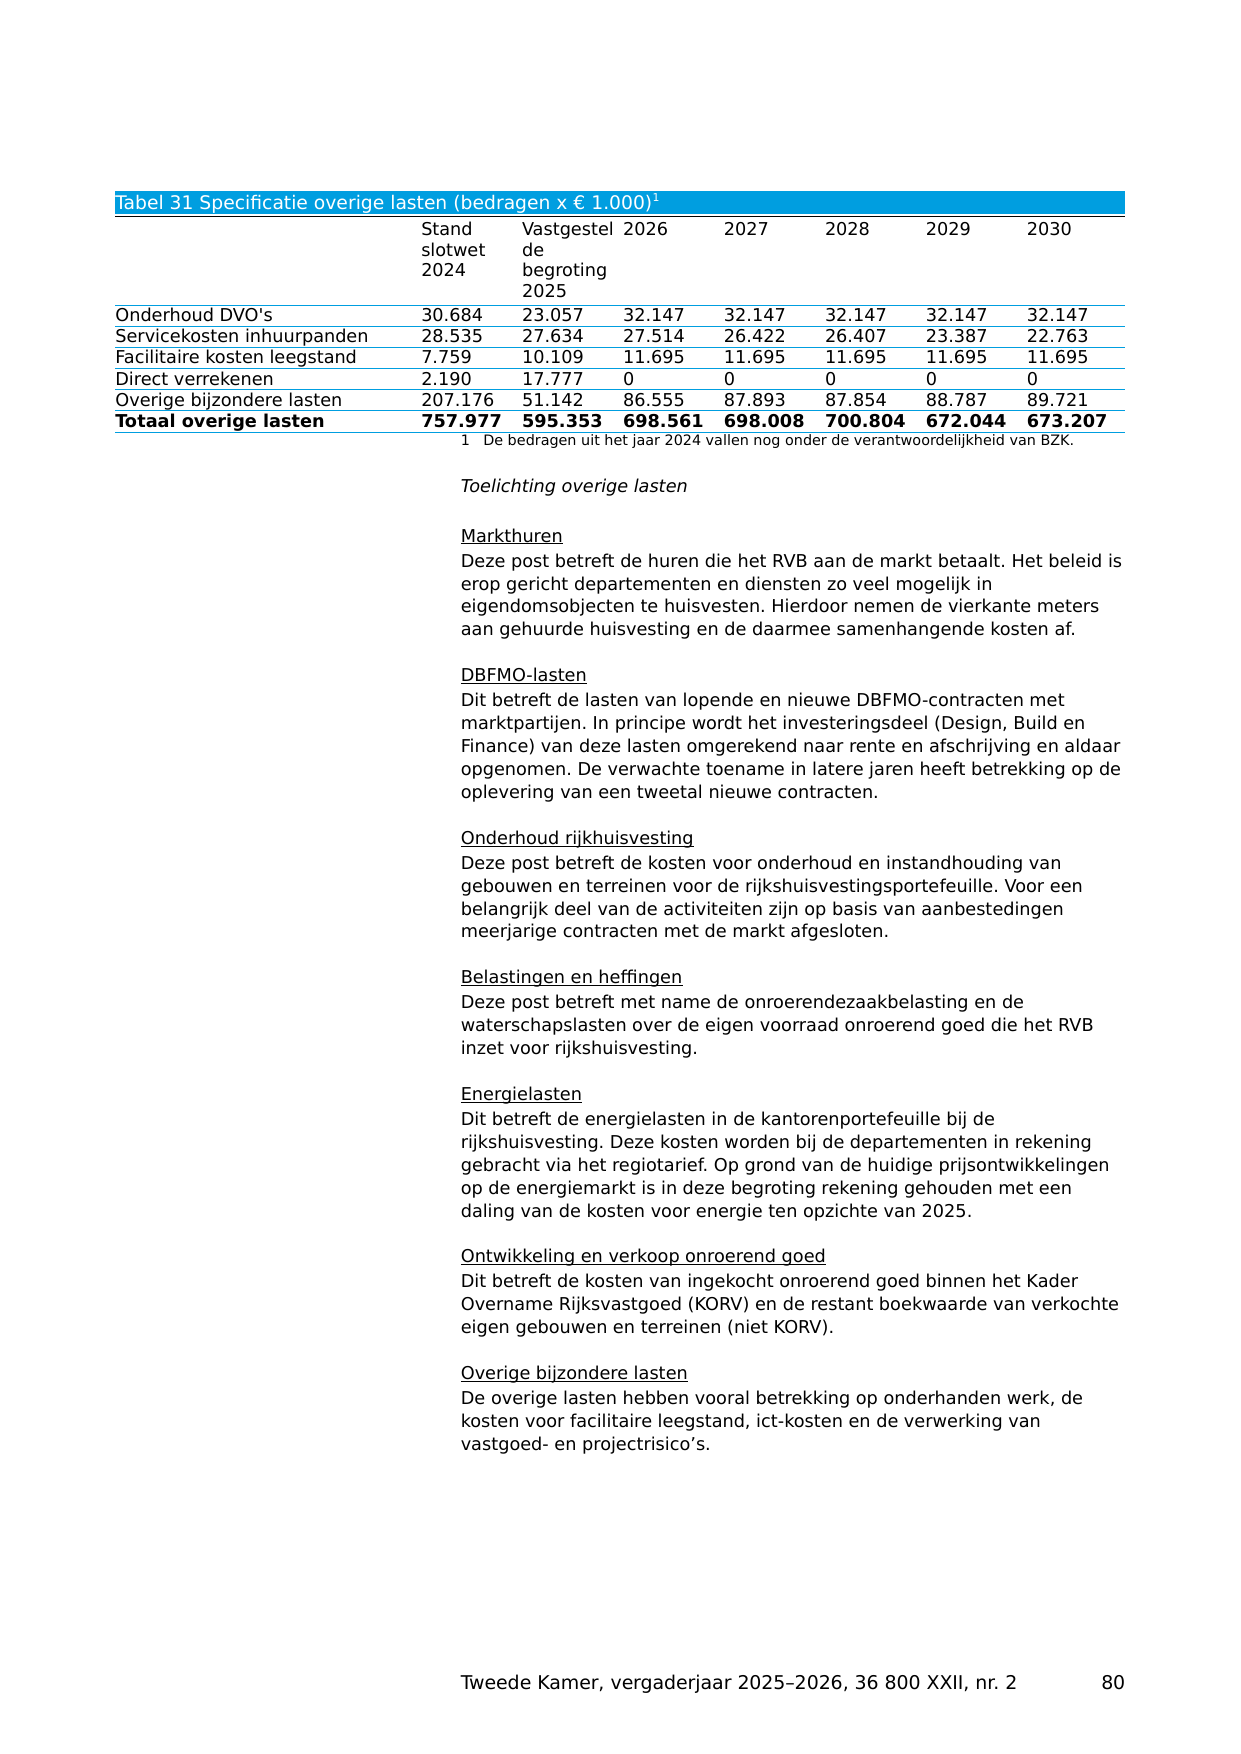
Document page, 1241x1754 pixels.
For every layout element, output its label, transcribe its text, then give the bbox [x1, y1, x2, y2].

table_cell 673.207 [1024, 411, 1125, 431]
table_cell 30.684 [418, 306, 519, 326]
table_cell 32.147 [923, 306, 1024, 326]
table_cell 11.695 [923, 348, 1024, 368]
text Deze post betreft met name de onroerendezaakbelasting en de waterschapslasten over de eigen voorraad onroerend goed die het RVB inzet voor rijkshuisvesting. [461, 990, 1125, 1059]
table_cell Direct verrekenen [115, 369, 418, 389]
table_cell 22.763 [1024, 327, 1125, 347]
table_cell 2028 [822, 217, 923, 304]
table_cell 11.695 [1024, 348, 1125, 368]
table_cell 2026 [620, 217, 721, 304]
table_cell 23.057 [519, 306, 620, 326]
text Markthuren [461, 524, 1125, 547]
table_cell 32.147 [620, 306, 721, 326]
table_cell 11.695 [721, 348, 822, 368]
table_cell Onderhoud DVO's [115, 306, 418, 326]
table_cell 11.695 [620, 348, 721, 368]
table_cell 32.147 [721, 306, 822, 326]
table_cell 26.407 [822, 327, 923, 347]
table_cell 26.422 [721, 327, 822, 347]
text Dit betreft de kosten van ingekocht onroerend goed binnen het Kader Overname Rijksvastgoed (KORV) en de restant boekwaarde van verkochte eigen gebouwen en terreinen (niet KORV). [461, 1269, 1125, 1338]
table_cell Overige bijzondere lasten [115, 390, 418, 410]
text DBFMO-lasten [461, 663, 1125, 686]
text Deze post betreft de kosten voor onderhoud en instandhouding van gebouwen en terreinen voor de rijkshuisvestingsportefeuille. Voor een belangrijk deel van de activiteiten zijn op basis van aanbestedingen meerjarige contracten met de markt afgesloten. [461, 851, 1125, 942]
text Onderhoud rijkhuisvesting [461, 826, 1125, 849]
table_cell 2.190 [418, 369, 519, 389]
text Ontwikkeling en verkoop onroerend goed [461, 1244, 1125, 1267]
table_cell 17.777 [519, 369, 620, 389]
table_cell 28.535 [418, 327, 519, 347]
table_cell 698.561 [620, 411, 721, 431]
table_cell 32.147 [822, 306, 923, 326]
table_cell 0 [620, 369, 721, 389]
text Dit betreft de lasten van lopende en nieuwe DBFMO-contracten met marktpartijen. In principe wordt het investeringsdeel (Design, Build en Finance) van deze lasten omgerekend naar rente en afschrijving en aldaar opgenomen. De verwachte toename in latere jaren heeft betrekking op de oplevering van een tweetal nieuwe contracten. [461, 688, 1125, 803]
table_cell Vastgestelde begroting 2025 [519, 217, 620, 304]
table_cell 23.387 [923, 327, 1024, 347]
table_cell 88.787 [923, 390, 1024, 410]
table_cell [115, 217, 418, 304]
table_cell 87.893 [721, 390, 822, 410]
text Toelichting overige lasten [461, 474, 1125, 497]
text Belastingen en heffingen [461, 965, 1125, 988]
table_cell 2027 [721, 217, 822, 304]
table_cell 0 [923, 369, 1024, 389]
text Energielasten [461, 1082, 1125, 1105]
table_cell 27.514 [620, 327, 721, 347]
table_cell 2030 [1024, 217, 1125, 304]
table_cell 89.721 [1024, 390, 1125, 410]
table_cell Servicekosten inhuurpanden [115, 327, 418, 347]
text Dit betreft de energielasten in de kantorenportefeuille bij de rijkshuisvesting. Deze kosten worden bij de departementen in rekening gebracht via het regiotarief. Op grond van de huidige prijsontwikkelingen op de energiemarkt is in deze begroting rekening gehouden met een daling van de kosten voor energie ten opzichte van 2025. [461, 1107, 1125, 1222]
table_cell 0 [822, 369, 923, 389]
table_cell 672.044 [923, 411, 1024, 431]
table_cell 87.854 [822, 390, 923, 410]
table_cell 10.109 [519, 348, 620, 368]
table_cell 207.176 [418, 390, 519, 410]
table_cell 0 [721, 369, 822, 389]
list De bedragen uit het jaar 2024 vallen nog onder de verantwoordelijkheid van BZK. [461, 433, 1125, 449]
table_cell 51.142 [519, 390, 620, 410]
table_cell 27.634 [519, 327, 620, 347]
table_cell 7.759 [418, 348, 519, 368]
text Overige bijzondere lasten [461, 1361, 1125, 1384]
table_cell Stand slotwet 2024 [418, 217, 519, 304]
table_cell 11.695 [822, 348, 923, 368]
table_cell 86.555 [620, 390, 721, 410]
table_cell 595.353 [519, 411, 620, 431]
table_cell 700.804 [822, 411, 923, 431]
table_cell 2029 [923, 217, 1024, 304]
table_cell 32.147 [1024, 306, 1125, 326]
text De overige lasten hebben vooral betrekking op onderhanden werk, de kosten voor facilitaire leegstand, ict-kosten en de verwerking van vastgoed- en projectrisico’s. [461, 1386, 1125, 1455]
table_cell 698.008 [721, 411, 822, 431]
table_cell 757.977 [418, 411, 519, 431]
table_cell 0 [1024, 369, 1125, 389]
table_cell Facilitaire kosten leegstand [115, 348, 418, 368]
table_cell Totaal overige lasten [115, 411, 418, 431]
text Deze post betreft de huren die het RVB aan de markt betaalt. Het beleid is erop gericht departementen en diensten zo veel mogelijk in eigendomsobjecten te huisvesten. Hierdoor nemen de vierkante meters aan gehuurde huisvesting en de daarmee samenhangende kosten af. [461, 549, 1125, 640]
